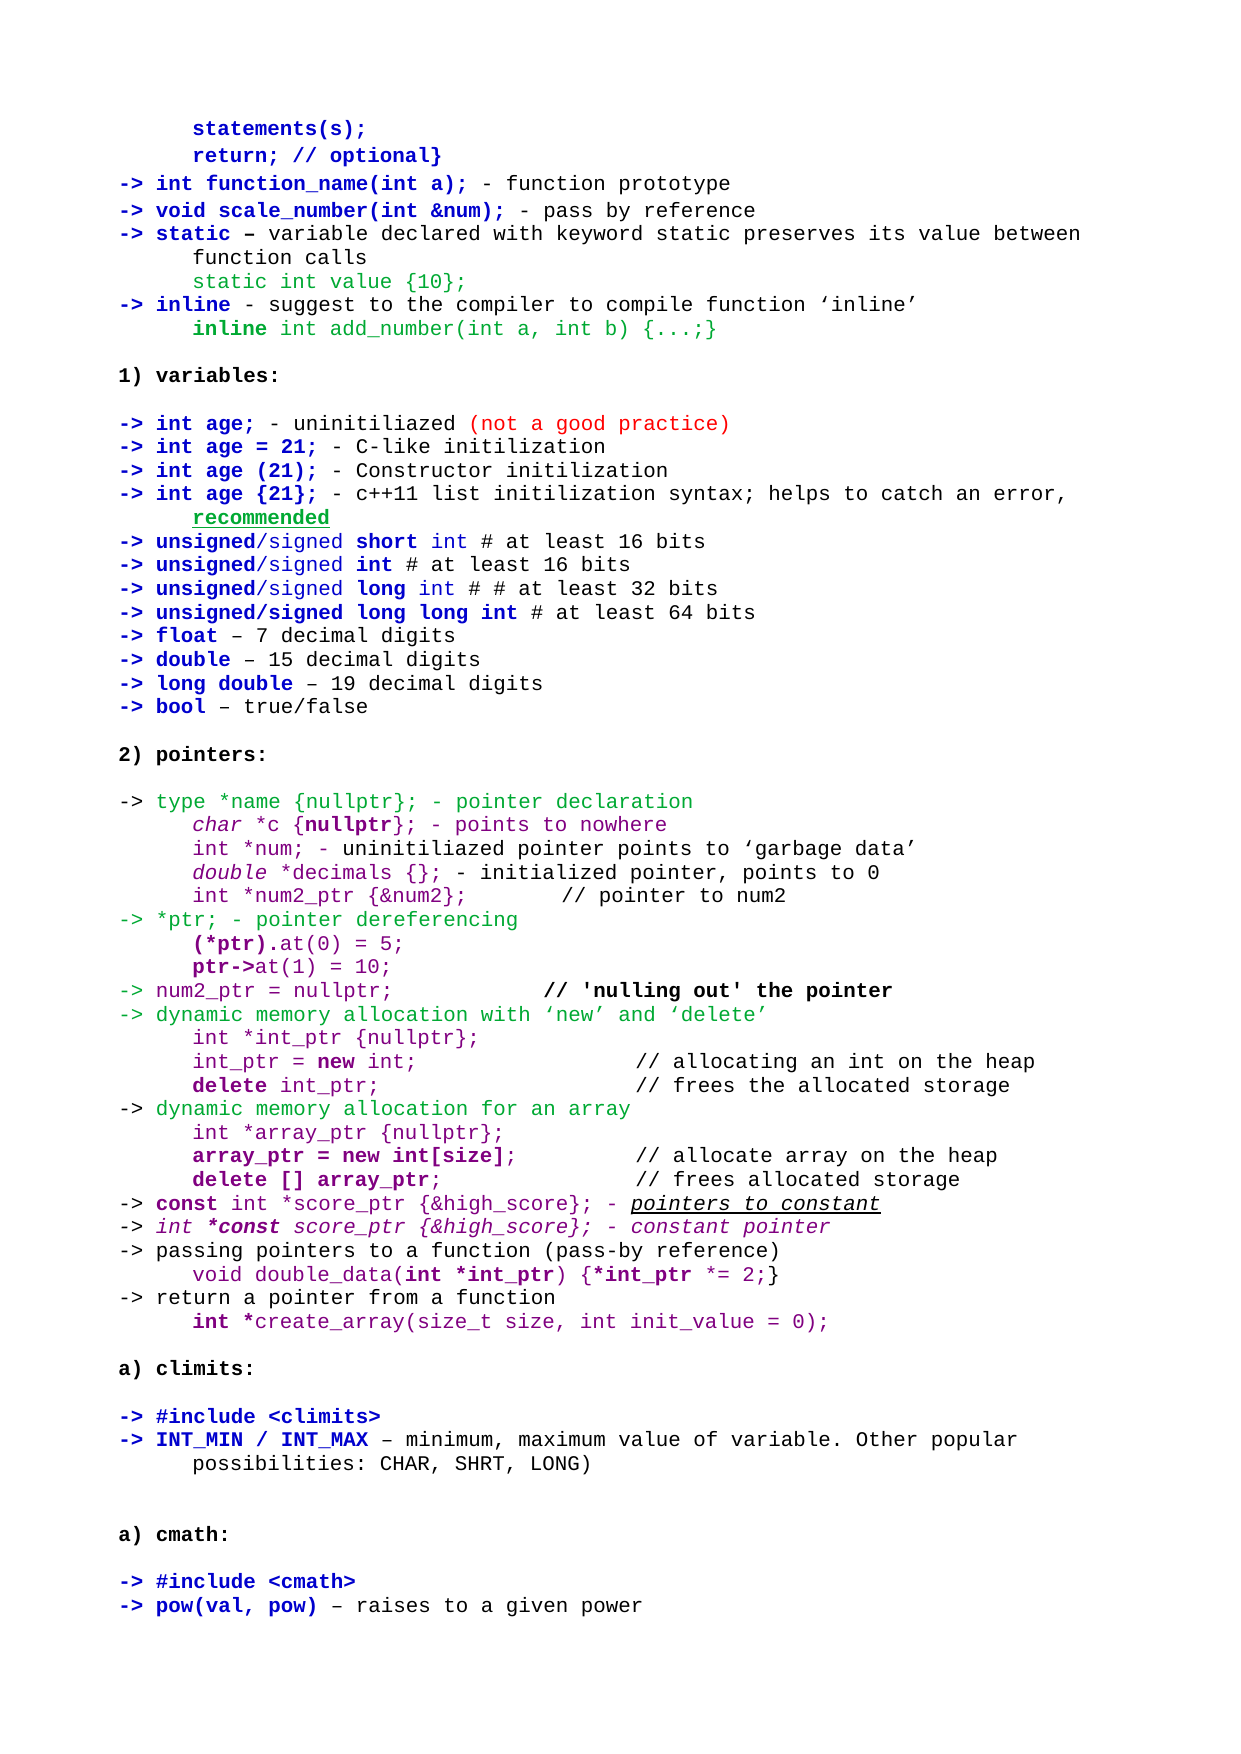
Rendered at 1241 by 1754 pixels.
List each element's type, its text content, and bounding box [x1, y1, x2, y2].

text -> bool – true/false [118, 696, 1122, 720]
text int *num; - uninitiliazed pointer points to ‘garbage data’ [118, 838, 1122, 862]
text -> dynamic memory allocation for an array [118, 1098, 1122, 1122]
text -> inline - suggest to the compiler to compile function ‘inline’ [118, 294, 1122, 318]
text -> pow(val, pow) – raises to a given power [118, 1595, 1122, 1618]
text -> int function_name(int a); - function prototype [118, 172, 1122, 196]
text -> static – variable declared with keyword static preserves its value between function calls [118, 223, 1122, 271]
text -> const int *score_ptr {&high_score}; - pointers to constant [118, 1193, 1122, 1216]
text double *decimals {}; - initialized pointer, points to 0 [118, 862, 1122, 885]
text -> int age = 21; - C-like initilization [118, 436, 1122, 460]
text int *num2_ptr {&num2}; // pointer to num2 [118, 885, 1122, 909]
text -> *ptr; - pointer dereferencing [118, 909, 1122, 933]
text int_ptr = new int; // allocating an int on the heap [118, 1051, 1122, 1074]
text -> void scale_number(int &num); - pass by reference [118, 200, 1122, 223]
text -> passing pointers to a function (pass-by reference) [118, 1240, 1122, 1264]
text -> #include <cmath> [118, 1571, 1122, 1595]
text delete int_ptr; // frees the allocated storage [118, 1074, 1122, 1098]
text (*ptr).at(0) = 5; [118, 933, 1122, 956]
text -> dynamic memory allocation with ‘new’ and ‘delete’ [118, 1004, 1122, 1027]
text inline int add_number(int a, int b) {...;} [118, 318, 1122, 342]
text -> type *name {nullptr}; - pointer declaration [118, 791, 1122, 814]
text int *create_array(size_t size, int init_value = 0); [118, 1311, 1122, 1335]
text -> unsigned/signed long int # # at least 32 bits [118, 578, 1122, 602]
text -> unsigned/signed int # at least 16 bits [118, 554, 1122, 578]
text int *int_ptr {nullptr}; [118, 1027, 1122, 1051]
text -> unsigned/signed short int # at least 16 bits [118, 531, 1122, 554]
text int *array_ptr {nullptr}; [118, 1122, 1122, 1146]
text -> unsigned/signed long long int # at least 64 bits [118, 602, 1122, 625]
text -> num2_ptr = nullptr; // 'nulling out' the pointer [118, 980, 1122, 1004]
text void double_data(int *int_ptr) {*int_ptr *= 2;} [118, 1264, 1122, 1287]
text static int value {10}; [118, 271, 1122, 294]
text -> double – 15 decimal digits [118, 649, 1122, 673]
text -> float – 7 decimal digits [118, 625, 1122, 649]
text a) cmath: [118, 1524, 1122, 1547]
text statements(s); [118, 118, 1122, 142]
text a) climits: [118, 1358, 1122, 1382]
text array_ptr = new int[size]; // allocate array on the heap [118, 1146, 1122, 1169]
text -> int *const score_ptr {&high_score}; - constant pointer [118, 1216, 1122, 1240]
text return; // optional} [118, 145, 1122, 169]
text -> return a pointer from a function [118, 1287, 1122, 1311]
text -> long double – 19 decimal digits [118, 673, 1122, 696]
text 1) variables: [118, 365, 1122, 389]
text char *c {nullptr}; - points to nowhere [118, 814, 1122, 838]
text -> int age; - uninitiliazed (not a good practice) [118, 412, 1122, 436]
text 2) pointers: [118, 743, 1122, 767]
text -> int age (21); - Constructor initilization [118, 460, 1122, 483]
text ptr->at(1) = 10; [118, 956, 1122, 980]
text -> #include <climits> [118, 1406, 1122, 1429]
text -> INT_MIN / INT_MAX – minimum, maximum value of variable. Other popular possibilities: CHAR, SHRT, LONG) [118, 1429, 1122, 1477]
text delete [] array_ptr; // frees allocated storage [118, 1169, 1122, 1193]
text -> int age {21}; - c++11 list initilization syntax; helps to catch an error, recommended [118, 483, 1122, 531]
